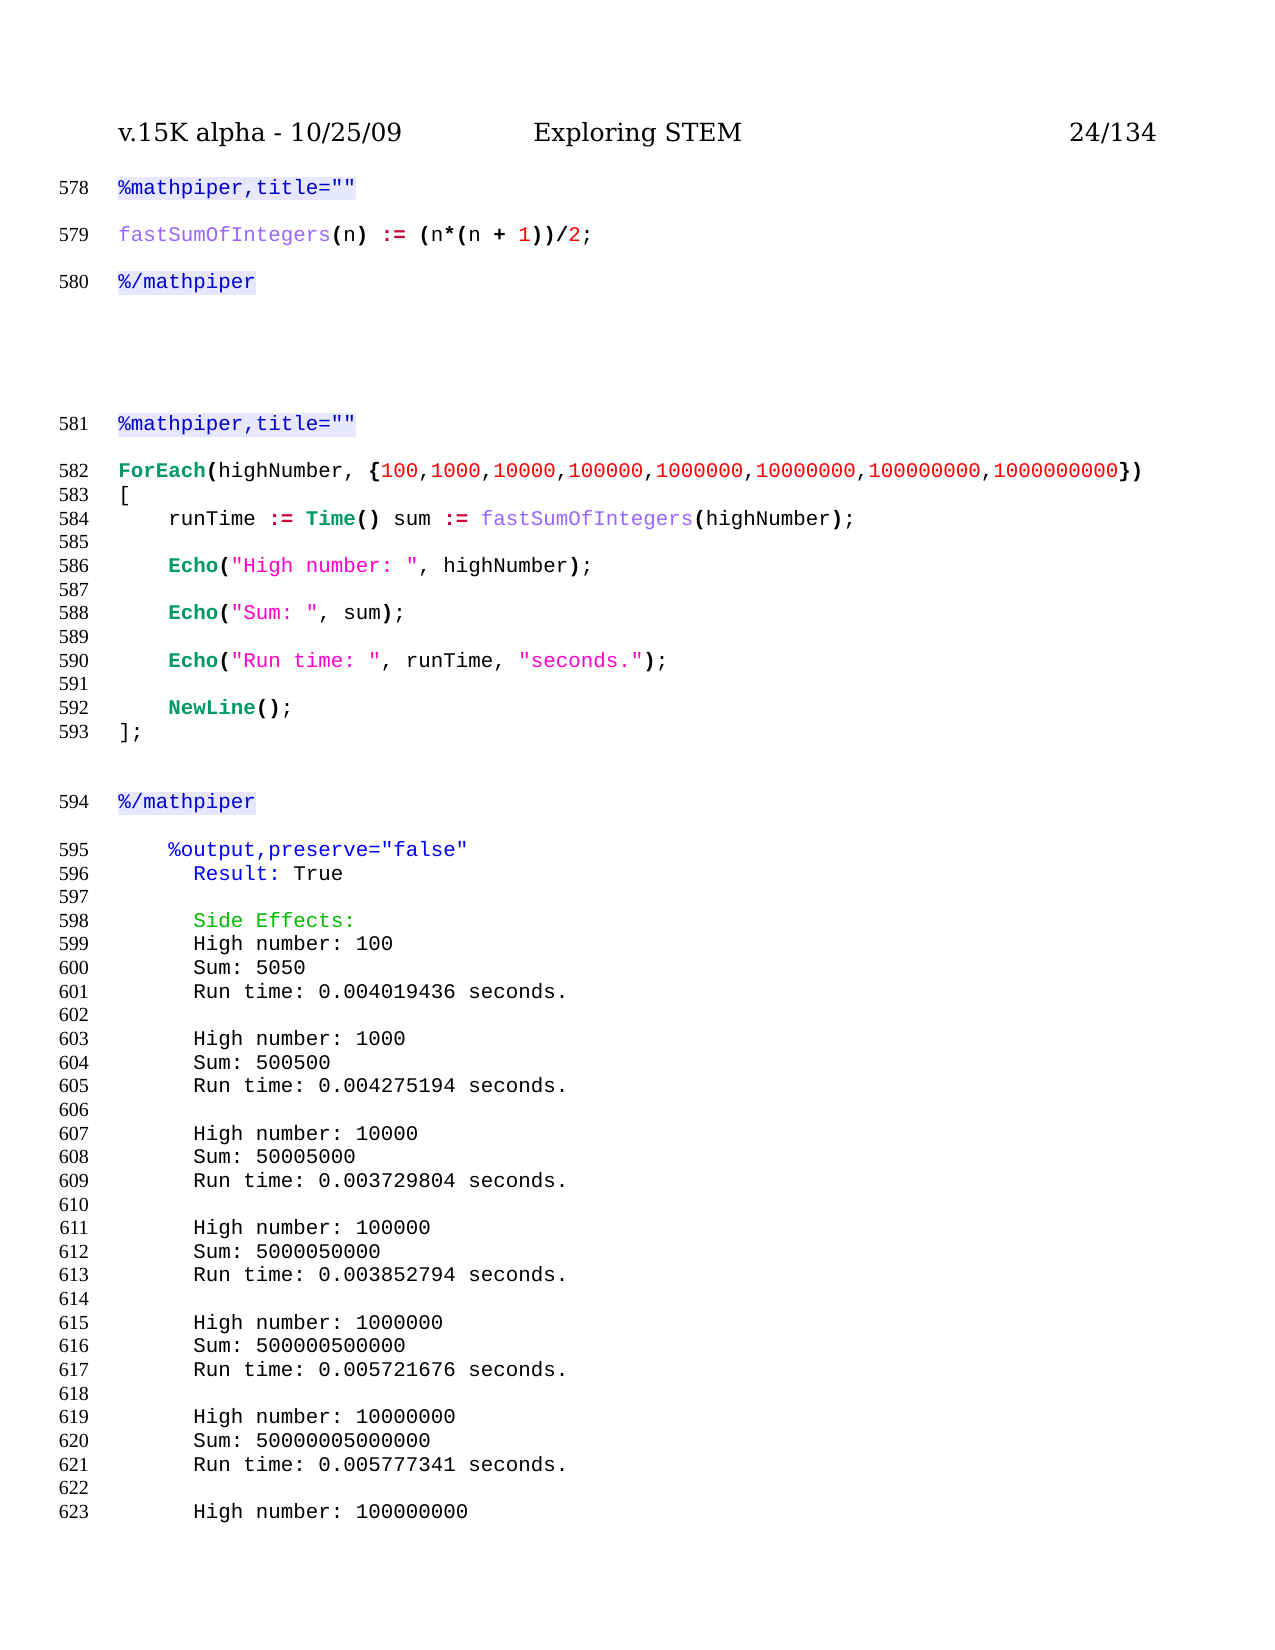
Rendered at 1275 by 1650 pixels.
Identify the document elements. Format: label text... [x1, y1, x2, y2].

text High number: 1000 [118, 1028, 1157, 1052]
text NewLine(); [118, 697, 1157, 721]
text %/mathpiper [118, 271, 1157, 295]
text Echo("Sum: ", sum); [118, 602, 1157, 626]
text Run time: 0.005721676 seconds. [118, 1359, 1157, 1383]
text [ [118, 484, 1157, 508]
text Run time: 0.003729804 seconds. [118, 1170, 1157, 1193]
text %mathpiper,title="" [118, 177, 1157, 200]
text Sum: 500000500000 [118, 1335, 1157, 1359]
text High number: 10000 [118, 1123, 1157, 1146]
text Result: True [118, 862, 1157, 886]
text fastSumOfIntegers(n) := (n*(n + 1))/2; [118, 224, 1157, 248]
text Sum: 5000050000 [118, 1241, 1157, 1264]
text Run time: 0.005777341 seconds. [118, 1454, 1157, 1477]
text High number: 100000000 [118, 1501, 1157, 1524]
text Sum: 50000005000000 [118, 1430, 1157, 1454]
text ForEach(highNumber, {100,1000,10000,100000,1000000,10000000,100000000,1000000000}) [118, 461, 1157, 484]
text Side Effects: [118, 910, 1157, 933]
text High number: 1000000 [118, 1312, 1157, 1335]
text Run time: 0.004019436 seconds. [118, 981, 1157, 1004]
text ]; [118, 721, 1157, 744]
text High number: 100000 [118, 1217, 1157, 1241]
text %/mathpiper [118, 792, 1157, 815]
text Run time: 0.003852794 seconds. [118, 1264, 1157, 1288]
text High number: 10000000 [118, 1406, 1157, 1430]
text %mathpiper,title="" [118, 413, 1157, 437]
text Run time: 0.004275194 seconds. [118, 1075, 1157, 1099]
text Echo("High number: ", highNumber); [118, 555, 1157, 579]
text Sum: 500500 [118, 1052, 1157, 1075]
text Sum: 5050 [118, 957, 1157, 981]
text Echo("Run time: ", runTime, "seconds."); [118, 650, 1157, 673]
text High number: 100 [118, 933, 1157, 957]
text runTime := Time() sum := fastSumOfIntegers(highNumber); [118, 508, 1157, 531]
text Sum: 50005000 [118, 1146, 1157, 1170]
text %output,preserve="false" [118, 839, 1157, 862]
